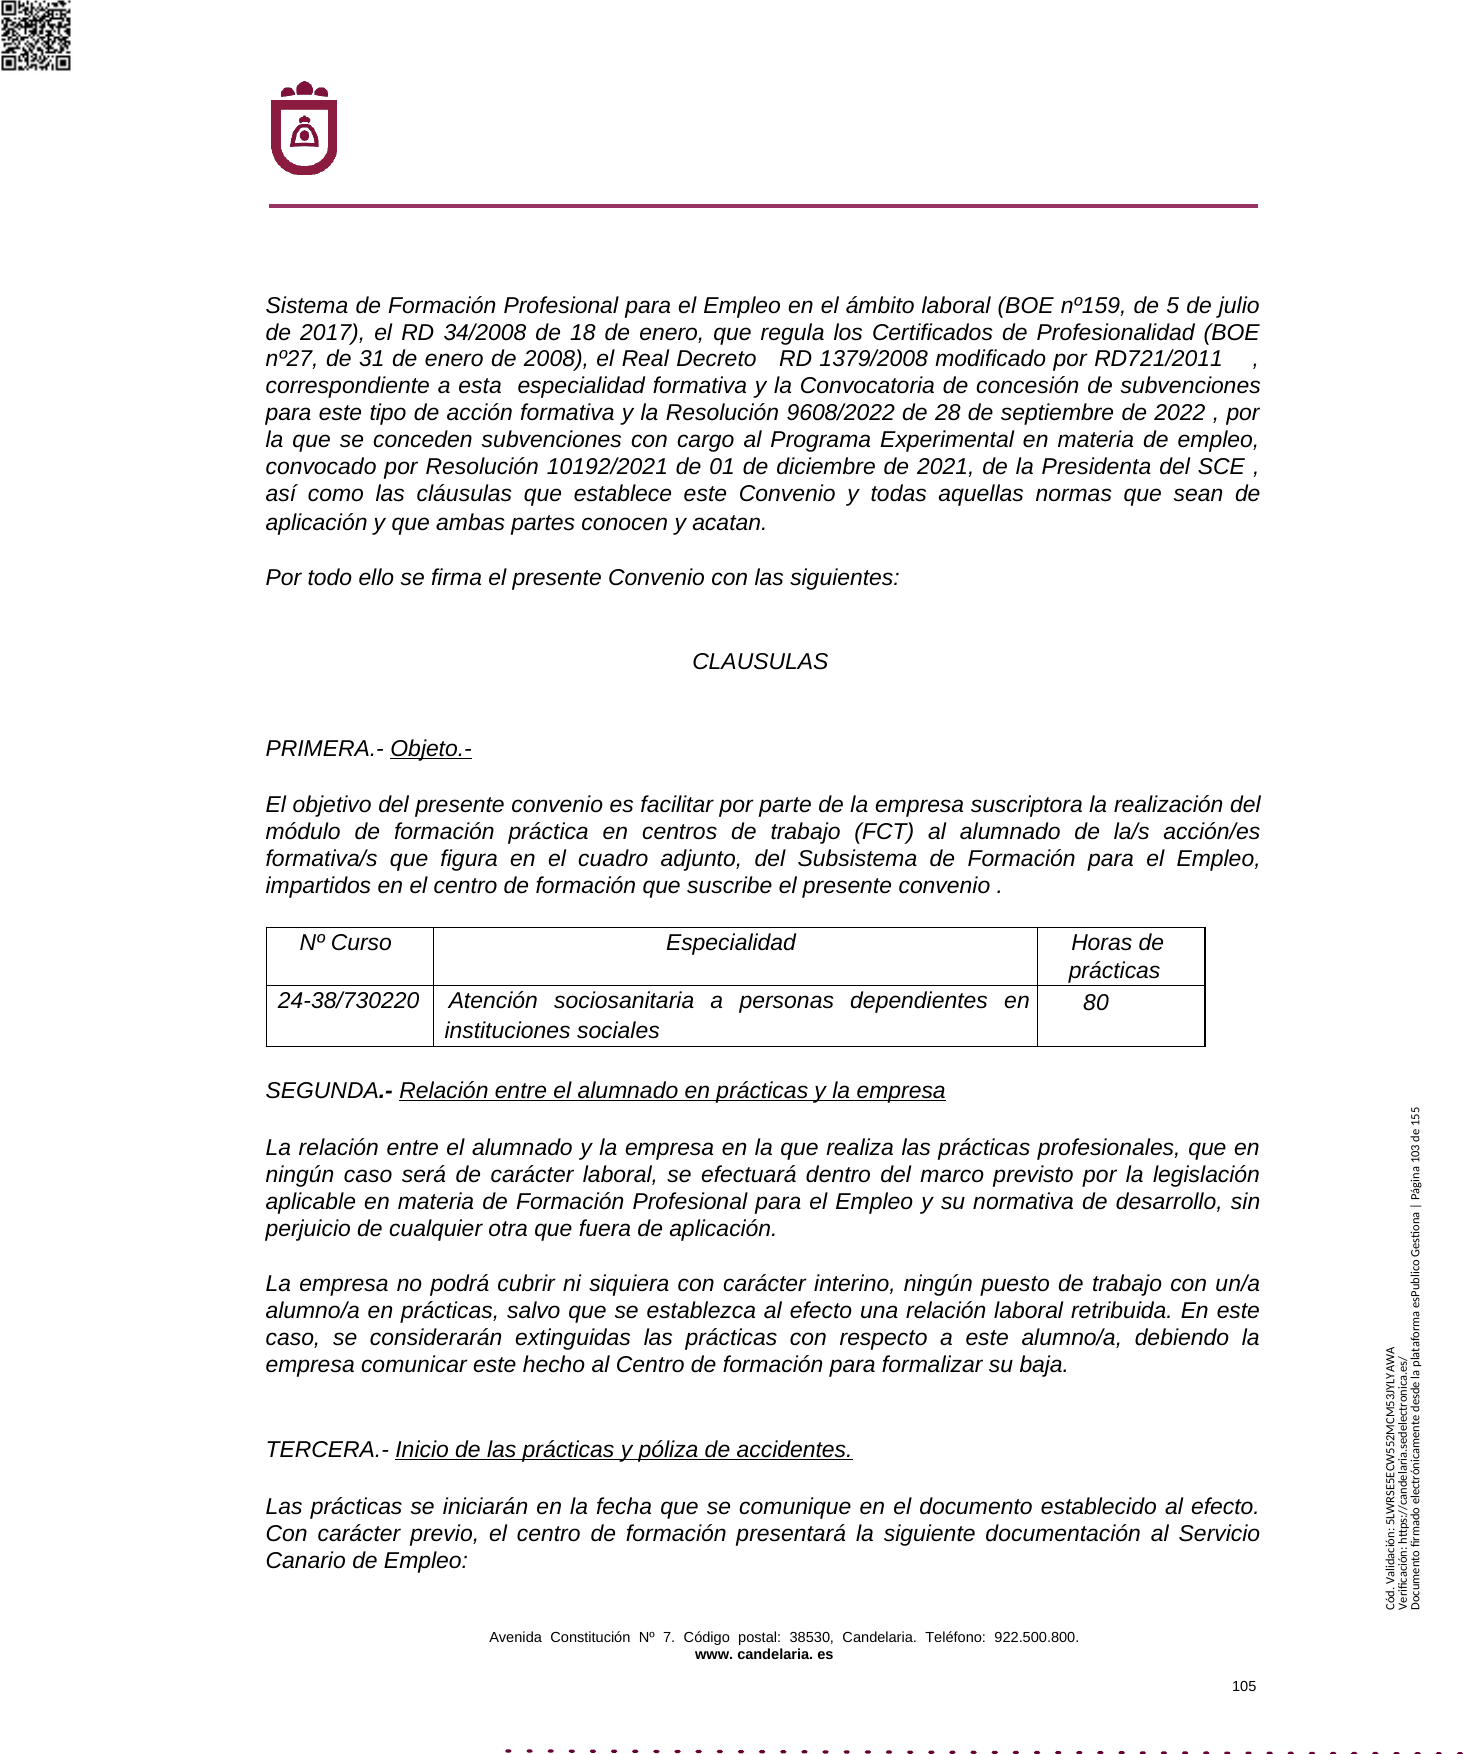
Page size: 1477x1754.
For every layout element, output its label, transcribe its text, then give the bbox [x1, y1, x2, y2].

subtitle CLAUSULAS [236, 648, 1293, 674]
table_header Horas de prácticas [1038, 928, 1204, 985]
text PRIMERA.- Objeto.- [265, 733, 1263, 762]
table_header Nº Curso [267, 928, 433, 985]
table_cell Atención sociosanitaria a personas dependientes en instituciones sociales [434, 986, 1037, 1046]
table_cell 24-38/730220 [267, 986, 433, 1046]
text Las prácticas se iniciarán en la fecha que se comunique en el documento establecido al efecto. Con carácter previo, el centro de formación presentará la siguiente documentación al Servicio Canario de Empleo: [265, 1493, 1263, 1573]
text Sistema de Formación Profesional para el Empleo en el ámbito laboral (BOE nº159, de 5 de julio de 2017), el RD 34/2008 de 18 de enero, que regula los Certificados de Profesionalidad (BOE nº27, de 31 de enero de 2008), el Real Decreto RD 1379/2008 modificado por RD721/2011 , correspondiente a esta especialidad formativa y la Convocatoria de concesión de subvenciones para este tipo de acción formativa y la Resolución 9608/2022 de 28 de septiembre de 2022 , por la que se conceden subvenciones con cargo al Programa Experimental en materia de empleo, convocado por Resolución 10192/2021 de 01 de diciembre de 2021, de la Presidenta del SCE , así como las cláusulas que establece este Convenio y todas aquellas normas que sean de aplicación y que ambas partes conocen y acatan. [265, 292, 1263, 535]
text SEGUNDA.- Relación entre el alumnado en prácticas y la empresa [265, 1075, 1264, 1104]
text TERCERA.- Inicio de las prácticas y póliza de accidentes. [265, 1434, 1264, 1463]
table_header Especialidad [434, 928, 1037, 985]
text La empresa no podrá cubrir ni siquiera con carácter interino, ningún puesto de trabajo con un/a alumno/a en prácticas, salvo que se establezca al efecto una relación laboral retribuida. En este caso, se considerarán extinguidas las prácticas con respecto a este alumno/a, debiendo la empresa comunicar este hecho al Centro de formación para formalizar su baja. [265, 1270, 1263, 1377]
table_cell 80 [1038, 986, 1204, 1046]
text La relación entre el alumnado y la empresa en la que realiza las prácticas profesionales, que en ningún caso será de carácter laboral, se efectuará dentro del marco previsto por la legislación aplicable en materia de Formación Profesional para el Empleo y su normativa de desarrollo, sin perjuicio de cualquier otra que fuera de aplicación. [265, 1134, 1263, 1241]
text Por todo ello se firma el presente Convenio con las siguientes: [265, 564, 1263, 591]
text El objetivo del presente convenio es facilitar por parte de la empresa suscriptora la realización del módulo de formación práctica en centros de trabajo (FCT) al alumnado de la/s acción/es formativa/s que figura en el cuadro adjunto, del Subsistema de Formación para el Empleo, impartidos en el centro de formación que suscribe el presente convenio . [265, 791, 1263, 898]
